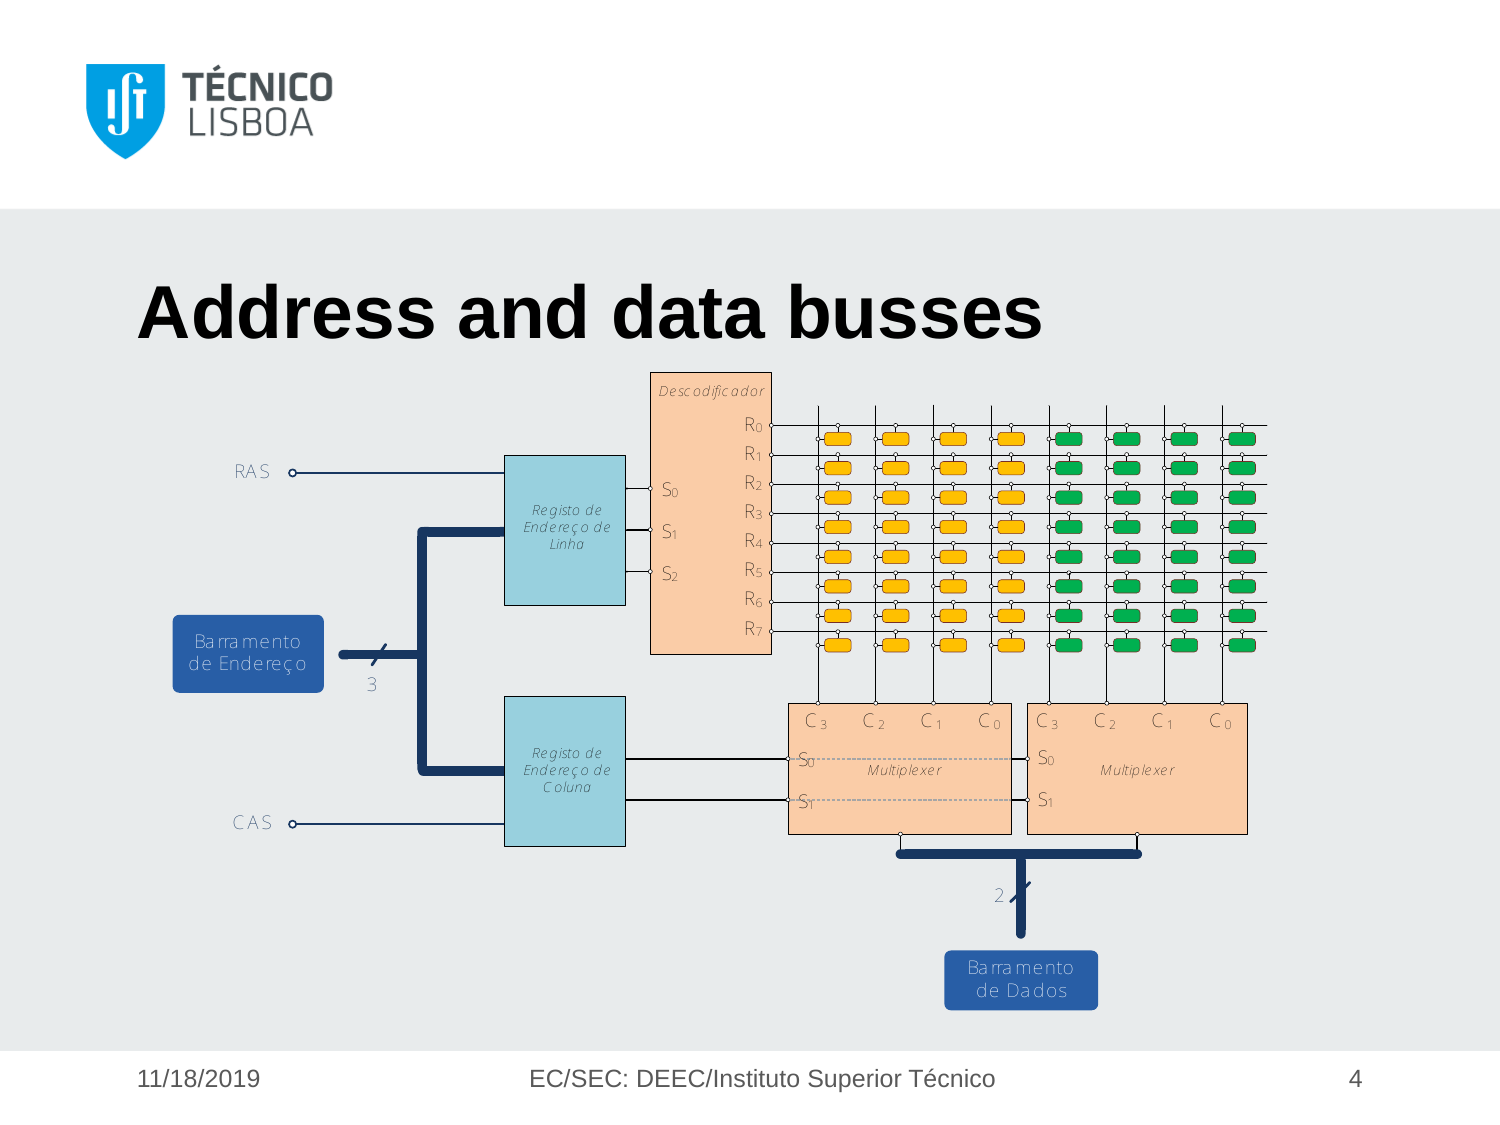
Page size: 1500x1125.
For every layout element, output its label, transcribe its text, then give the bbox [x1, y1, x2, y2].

picture [0, 0, 1500, 1125]
slide_number 11/18/2019 [121, 1052, 425, 1103]
title Address and data busses [121, 237, 1378, 381]
footer EC/SEC: DEEC/Instituto Superior Técnico [512, 1052, 1021, 1103]
slide_number [1077, 1052, 1378, 1103]
